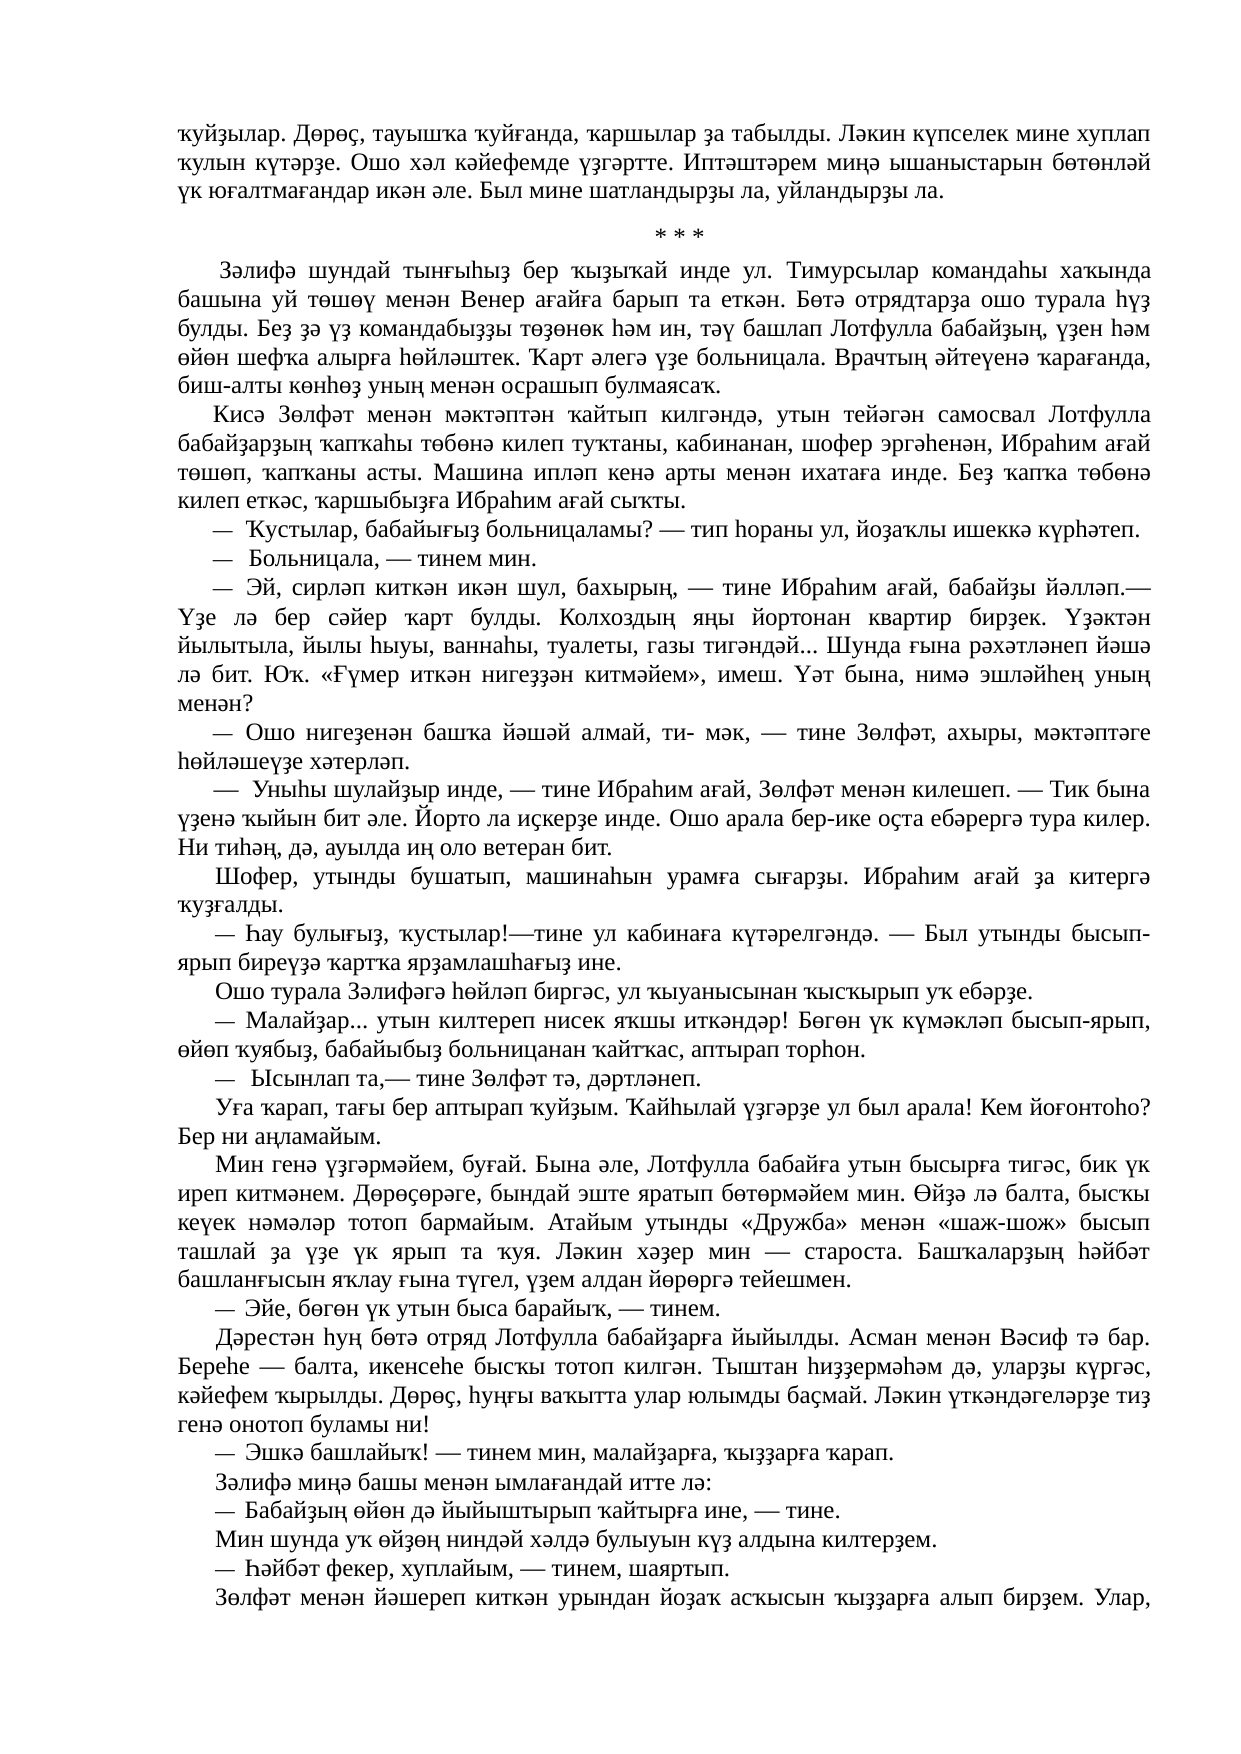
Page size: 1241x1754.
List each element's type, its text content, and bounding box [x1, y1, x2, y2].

text Ошо турала Зәлифәгә һөйләп биргәс, ул ҡыуанысынан ҡысҡырып уҡ ебәрҙе. [177, 976, 1152, 1005]
list Һәйбәт фекер, хуплайым, — тинем, шаяртып. [177, 1553, 1152, 1582]
text Шофер, утынды бушатып, машинаһын урамға сығарҙы. Ибраһим ағай ҙа китергә ҡуҙғалды. [177, 861, 1152, 918]
text Кисә Зөлфәт менән мәктәптән ҡайтып килгәндә, утын тейәгән самосвал Лотфулла бабайҙарҙың ҡапҡаһы төбөнә килеп туҡтаны, кабинанан, шофер эргәһенән, Ибраһим ағай төшөп, ҡапҡаны асты. Машина ипләп кенә арты менән ихатаға инде. Беҙ ҡапҡа төбөнә килеп еткәс, ҡаршыбыҙға Ибраһим ағай сыҡты. [177, 399, 1152, 514]
text Зәлифә шундай тынғыһыҙ бер ҡыҙыҡай инде ул. Тимурсылар командаһы хаҡында башына уй төшөү менән Венер ағайға барып та еткән. Бөтә отрядтарҙа ошо турала һүҙ булды. Беҙ ҙә үҙ командабыҙҙы төҙөнөк һәм ин, тәү башлап Лотфулла бабайҙың, үҙен һәм өйөн шефҡа алырға һөйләштек. Ҡарт әлегә үҙе больницала. Врачтың әйтеүенә ҡарағанда, биш-алты көнһөҙ уның менән осрашып булмаясаҡ. [177, 255, 1152, 399]
list Ысынлап та,— тине Зөлфәт тә, дәртләнеп. [177, 1063, 1152, 1092]
list Ҡустылар, бабайығыҙ больницаламы? — тип һораны ул, йоҙаҡлы ишеккә күрһәтеп. [177, 514, 1152, 543]
text Мин шунда уҡ өйҙөң ниндәй хәлдә булыуын күҙ алдына килтерҙем. [177, 1524, 1152, 1553]
text Зөлфәт менән йәшереп киткән урындан йоҙаҡ асҡысын ҡыҙҙарға алып бирҙем. Улар, [177, 1582, 1152, 1611]
list Эйе, бөгөн үк утын быса барайыҡ, — тинем. [177, 1293, 1152, 1322]
list Бабайҙың өйөн дә йыйыштырып ҡайтырға ине, — тине. [177, 1495, 1152, 1524]
list Эшкә башлайыҡ! — тинем мин, малайҙарға, ҡыҙҙарға ҡарап. [177, 1437, 1152, 1467]
list Ошо нигеҙенән башҡа йәшәй алмай, ти- мәк, — тине Зөлфәт, ахыры, мәктәптәге һөйләшеүҙе хәтерләп. [177, 717, 1152, 774]
text Уға ҡарап, тағы бер аптырап ҡуйҙым. Ҡайһылай үҙгәрҙе ул был арала! Кем йоғонтоһо? Бер ни аңламайым. [177, 1092, 1152, 1149]
text — Уныһы шулайҙыр инде, — тине Ибраһим ағай, Зөлфәт менән килешеп. — Тик бына үҙенә ҡыйын бит әле. Йорто ла иҫкерҙе инде. Ошо арала бер-ике оҫта ебәрергә тура килер. Ни тиһәң, дә, ауылда иң оло ветеран бит. [177, 774, 1152, 861]
text ҡуйҙылар. Дөрөҫ, тауышҡа ҡуйғанда, ҡаршылар ҙа табылды. Ләкин күпселек мине хуплап ҡулын күтәрҙе. Ошо хәл кәйефемде үҙгәртте. Иптәштәрем миңә ышаныстарын бөтөнләй үк юғалтмағандар икән әле. Был мине шатландырҙы ла, уйландырҙы ла. [177, 118, 1152, 204]
text * * * [177, 222, 1152, 251]
list Малайҙар... утын килтереп нисек яҡшы иткәндәр! Бөгөн үк күмәкләп бысып-ярып, өйөп ҡуябыҙ, бабайыбыҙ больницанан ҡайтҡас, аптырап торһон. [177, 1005, 1152, 1063]
list Һау булығыҙ, ҡустылар!—тине ул кабинаға күтәрелгәндә. — Был утынды бысып-ярып биреүҙә ҡартҡа ярҙамлашһағыҙ ине. [177, 918, 1152, 976]
list Больницала, — тинем мин. [177, 543, 1152, 572]
text Зәлифә миңә башы менән ымлағандай итте лә: [177, 1467, 1152, 1495]
text Мин генә үҙгәрмәйем, буғай. Бына әле, Лотфулла бабайға утын бысырға тигәс, бик үк иреп китмәнем. Дөрөҫөрәге, бындай эште яратып бөтөрмәйем мин. Өйҙә лә балта, бысҡы кеүек нәмәләр тотоп бармайым. Атайым утынды «Дружба» менән «шаж-шож» бысып ташлай ҙа үҙе үк ярып та ҡуя. Ләкин хәҙер мин — староста. Башҡаларҙың һәйбәт башланғысын яҡлау ғына түгел, үҙем алдан йөрөргә тейешмен. [177, 1149, 1152, 1293]
list Эй, сирләп киткән икән шул, бахырың, — тине Ибраһим ағай, бабайҙы йәлләп.—Үҙе лә бер сәйер ҡарт булды. Колхоздың яңы йортонан квартир бирҙек. Үҙәктән йылытыла, йылы һыуы, ваннаһы, туалеты, газы тигәндәй... Шунда ғына рәхәтләнеп йәшә лә бит. Юҡ. «Ғүмер иткән нигеҙҙән китмәйем», имеш. Үәт бына, нимә эшләйһең уның менән? [177, 572, 1152, 717]
text Дәрестән һуң бөтә отряд Лотфулла бабайҙарға йыйылды. Асман менән Вәсиф тә бар. Береһе — балта, икенсеһе бысҡы тотоп килгән. Тыштан һиҙҙермәһәм дә, уларҙы күргәс, кәйефем ҡырылды. Дөрөҫ, һуңғы ваҡытта улар юлымды баҫмай. Ләкин үткәндәгеләрҙе тиҙ генә онотоп буламы ни! [177, 1322, 1152, 1437]
